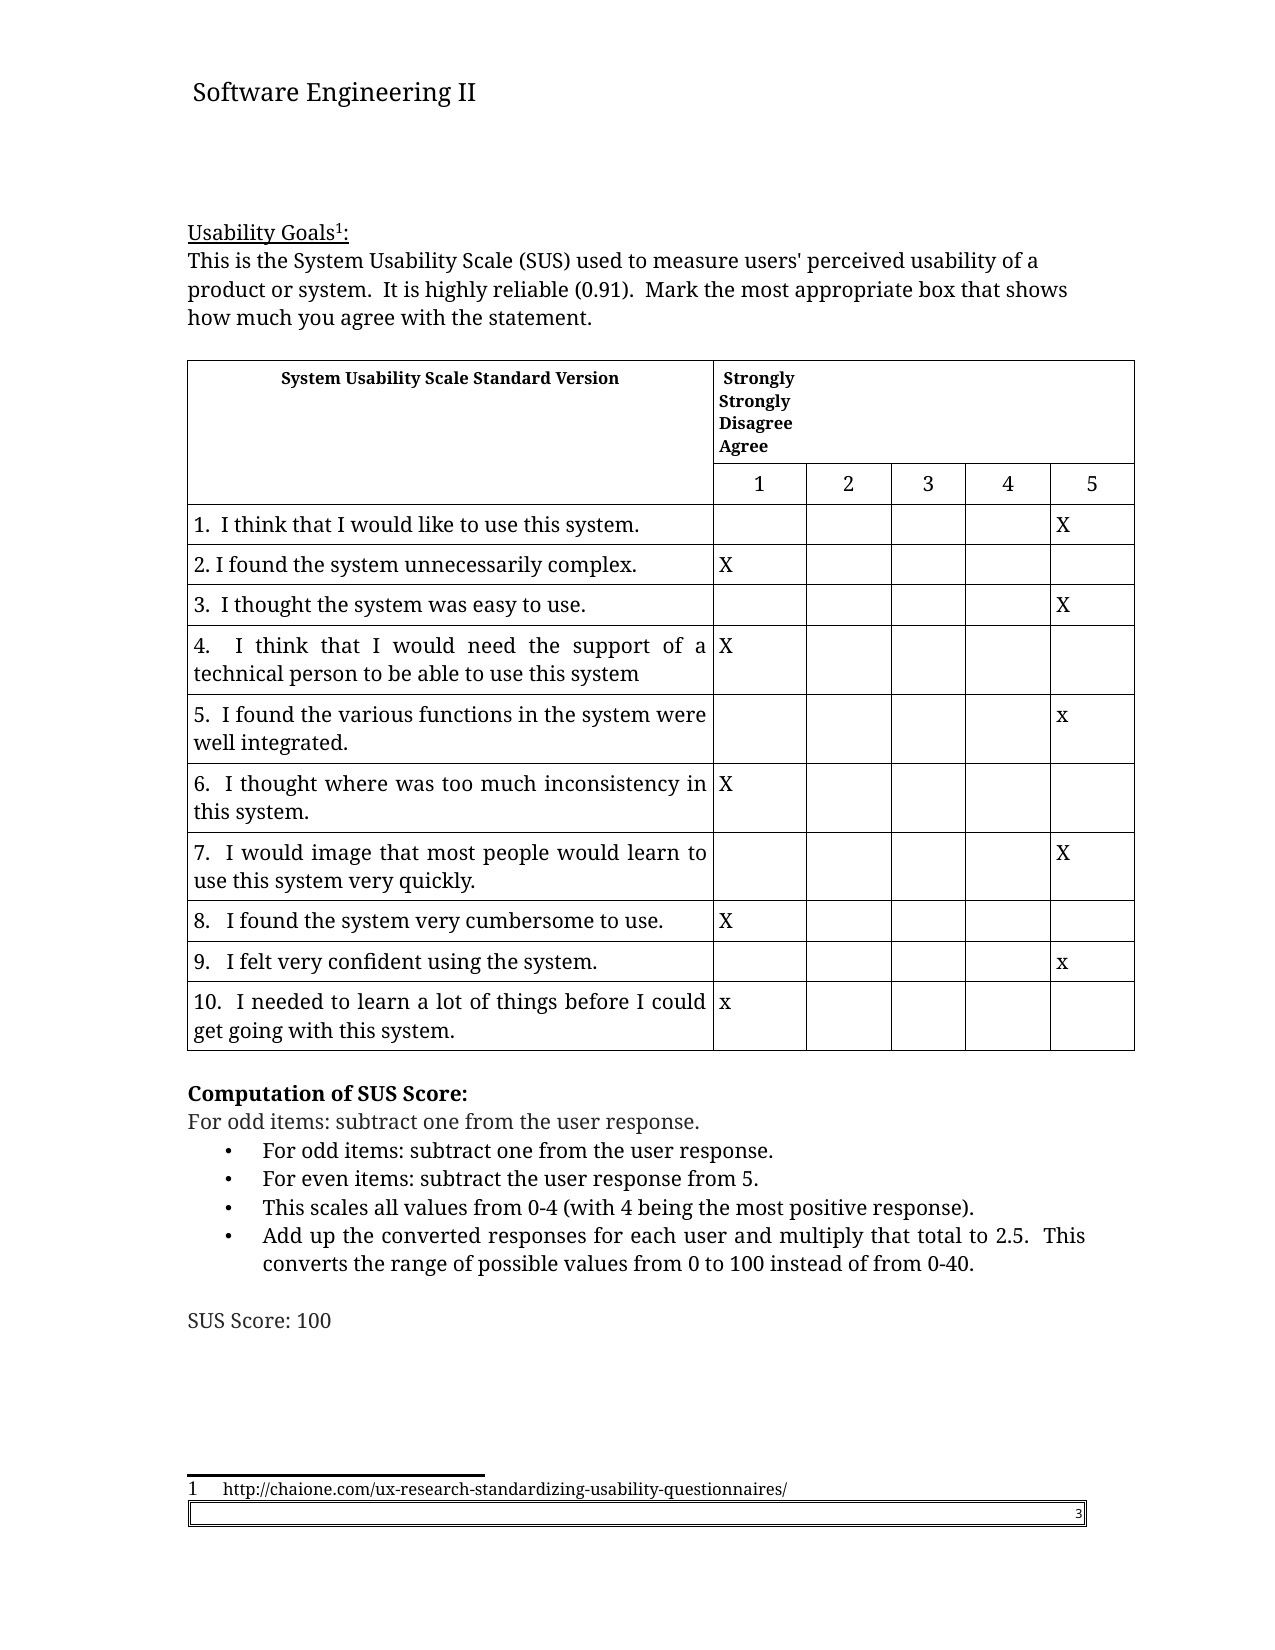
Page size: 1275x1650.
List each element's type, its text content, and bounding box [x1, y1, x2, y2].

table_header System Usability Scale Standard Version [188, 361, 713, 503]
table_cell x [1051, 695, 1134, 762]
list This scales all values from 0-4 (with 4 being the most positive response). [225, 1193, 1087, 1221]
table_cell [966, 545, 1050, 584]
table_cell [892, 626, 965, 694]
table_cell 1. I think that I would like to use this system. [188, 505, 713, 544]
table_cell [966, 764, 1050, 831]
table_cell X [1051, 585, 1134, 625]
table_cell X [714, 626, 806, 694]
table_cell [1051, 982, 1134, 1050]
table_cell [966, 505, 1050, 544]
list For odd items: subtract one from the user response. [225, 1136, 1087, 1164]
table_cell 1 [714, 464, 806, 503]
table_cell [807, 626, 891, 694]
table_cell [714, 942, 806, 981]
table_cell [807, 982, 891, 1050]
text http://chaione.com/ux-research-standardizing-usability-questionnaires/ [187, 1476, 1087, 1500]
table_cell [892, 764, 965, 831]
table_cell [892, 901, 965, 941]
table_cell [714, 585, 806, 625]
table_cell 9. I felt very confident using the system. [188, 942, 713, 981]
table_cell [1051, 545, 1134, 584]
table_cell 3. I thought the system was easy to use. [188, 585, 713, 625]
table_cell 4. I think that I would need the support of a technical person to be able to use this system [188, 626, 713, 694]
table_cell 10. I needed to learn a lot of things before I could get going with this system. [188, 982, 713, 1050]
table_cell X [1051, 833, 1134, 900]
table_cell [966, 695, 1050, 762]
table_cell 2. I found the system unnecessarily complex. [188, 545, 713, 584]
table_cell [807, 545, 891, 584]
table_cell X [714, 901, 806, 941]
list Add up the converted responses for each user and multiply that total to 2.5. This converts the range of possible values from 0 to 100 instead of from 0-40. [225, 1221, 1087, 1278]
table_cell [966, 585, 1050, 625]
table_cell [807, 585, 891, 625]
table_cell x [714, 982, 806, 1050]
table_cell [1051, 626, 1134, 694]
table_cell [892, 833, 965, 900]
table_header Strongly Strongly Disagree Agree [714, 361, 1134, 463]
text Usability Goals: [187, 218, 1087, 247]
table_cell [966, 942, 1050, 981]
text For odd items: subtract one from the user response. [187, 1107, 1087, 1136]
table_cell [1051, 764, 1134, 831]
table_cell [1051, 901, 1134, 941]
table_cell [966, 833, 1050, 900]
table_cell 2 [807, 464, 891, 503]
table_cell [807, 764, 891, 831]
table_cell X [714, 764, 806, 831]
table_cell 8. I found the system very cumbersome to use. [188, 901, 713, 941]
list For even items: subtract the user response from 5. [225, 1164, 1087, 1193]
table_cell [807, 901, 891, 941]
table_cell [966, 982, 1050, 1050]
table_cell 7. I would image that most people would learn to use this system very quickly. [188, 833, 713, 900]
table_cell [966, 901, 1050, 941]
table_cell [714, 505, 806, 544]
table_cell [714, 833, 806, 900]
table_cell 4 [966, 464, 1050, 503]
text SUS Score: 100 [187, 1306, 1087, 1335]
table_cell [892, 505, 965, 544]
table_cell [892, 545, 965, 584]
table_cell [807, 942, 891, 981]
text This is the System Usability Scale (SUS) used to measure users' perceived usability of a product or system. It is highly reliable (0.91). Mark the most appropriate box that shows how much you agree with the statement. [187, 247, 1087, 332]
table_cell 3 [892, 464, 965, 503]
table_cell [966, 626, 1050, 694]
table_cell X [1051, 505, 1134, 544]
table_cell x [1051, 942, 1134, 981]
table_cell 6. I thought where was too much inconsistency in this system. [188, 764, 713, 831]
table_cell X [714, 545, 806, 584]
table_cell [807, 833, 891, 900]
table_cell [807, 695, 891, 762]
table_cell [892, 695, 965, 762]
text Computation of SUS Score: [187, 1079, 1087, 1107]
table_cell 5. I found the various functions in the system were well integrated. [188, 695, 713, 762]
table_cell [807, 505, 891, 544]
table_cell 5 [1051, 464, 1134, 503]
table_cell [714, 695, 806, 762]
table_cell [892, 982, 965, 1050]
table_cell [892, 942, 965, 981]
table_cell [892, 585, 965, 625]
